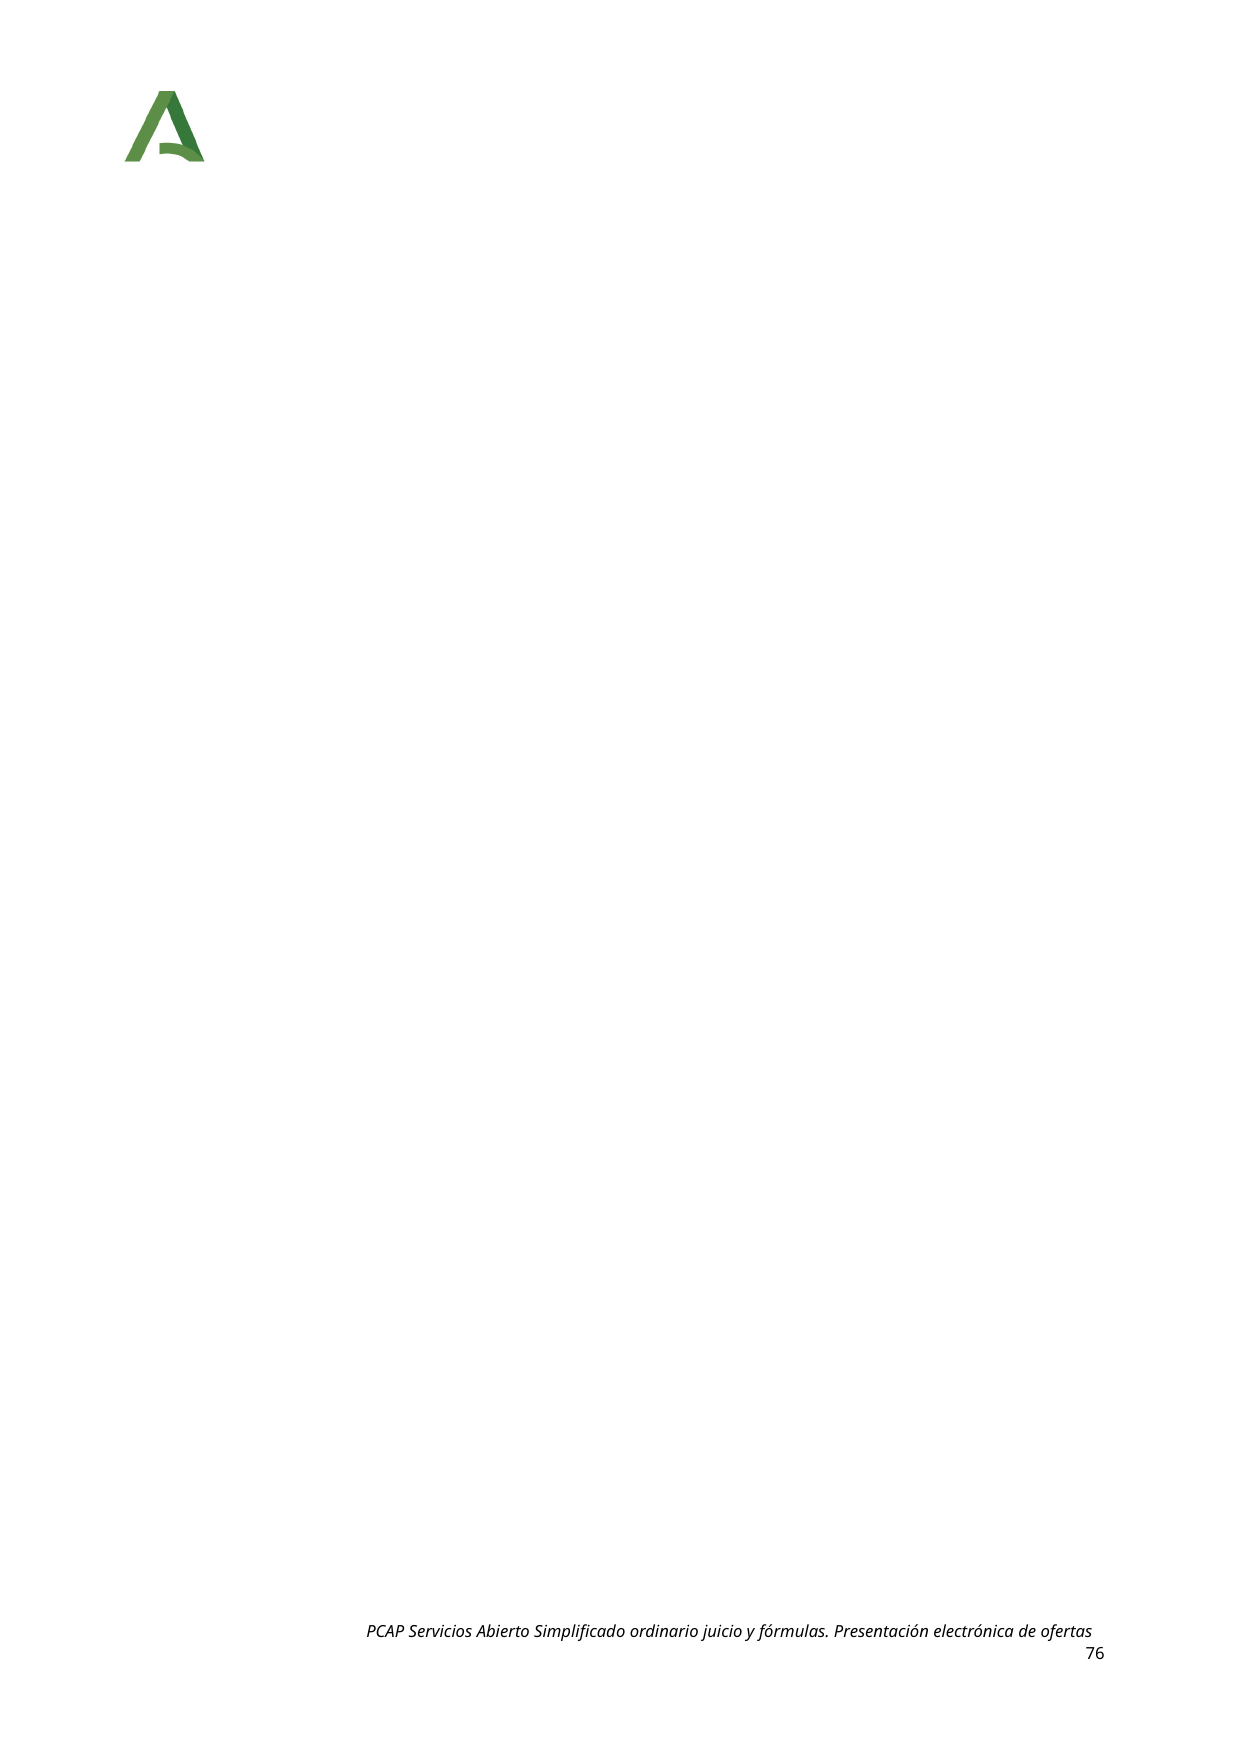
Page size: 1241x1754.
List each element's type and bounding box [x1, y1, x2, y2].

picture [120, 86, 209, 166]
